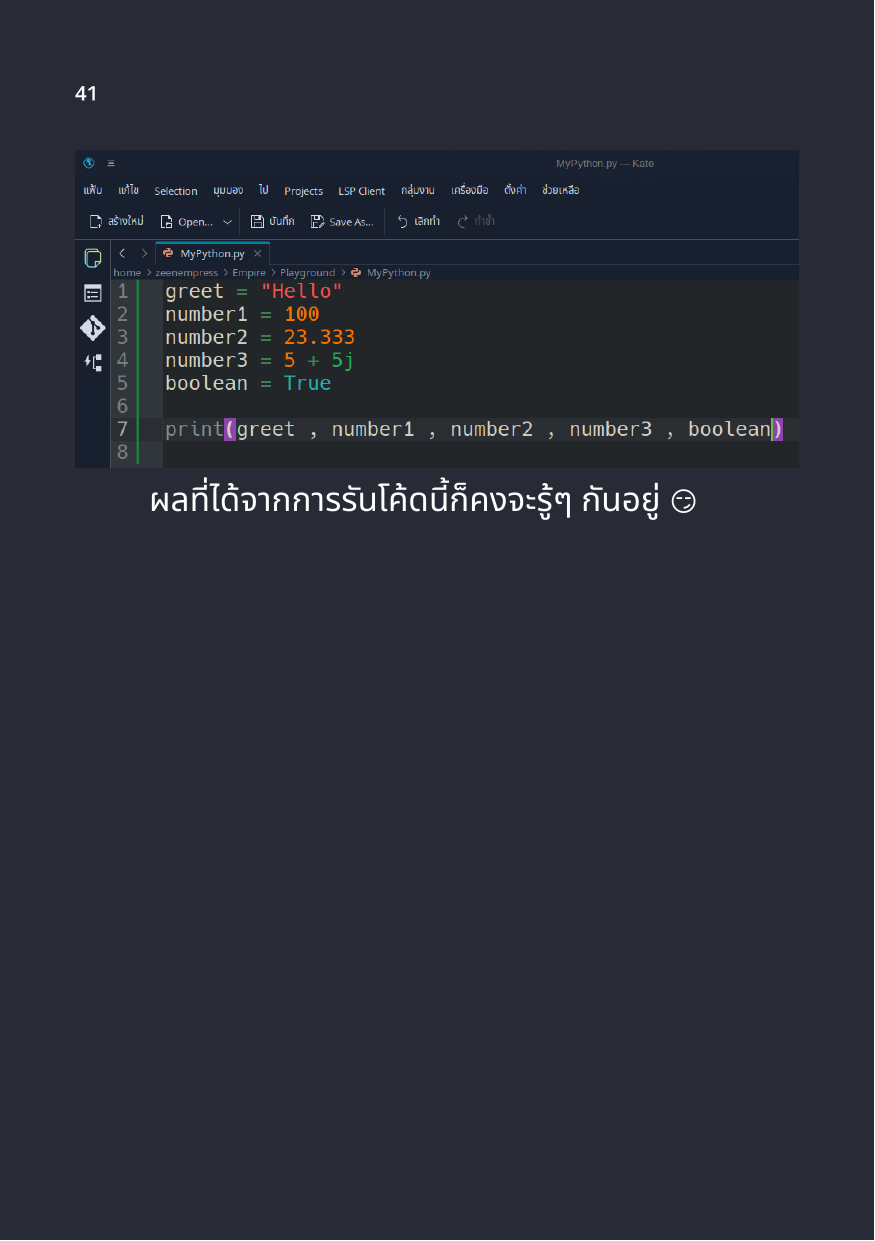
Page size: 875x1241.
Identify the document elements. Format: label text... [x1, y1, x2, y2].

text ผลที่ได้จากการรันโค้ดนี้ก็คงจะรู้ๆ กันอยู่ 😏 [75, 468, 799, 526]
picture [75, 150, 799, 468]
